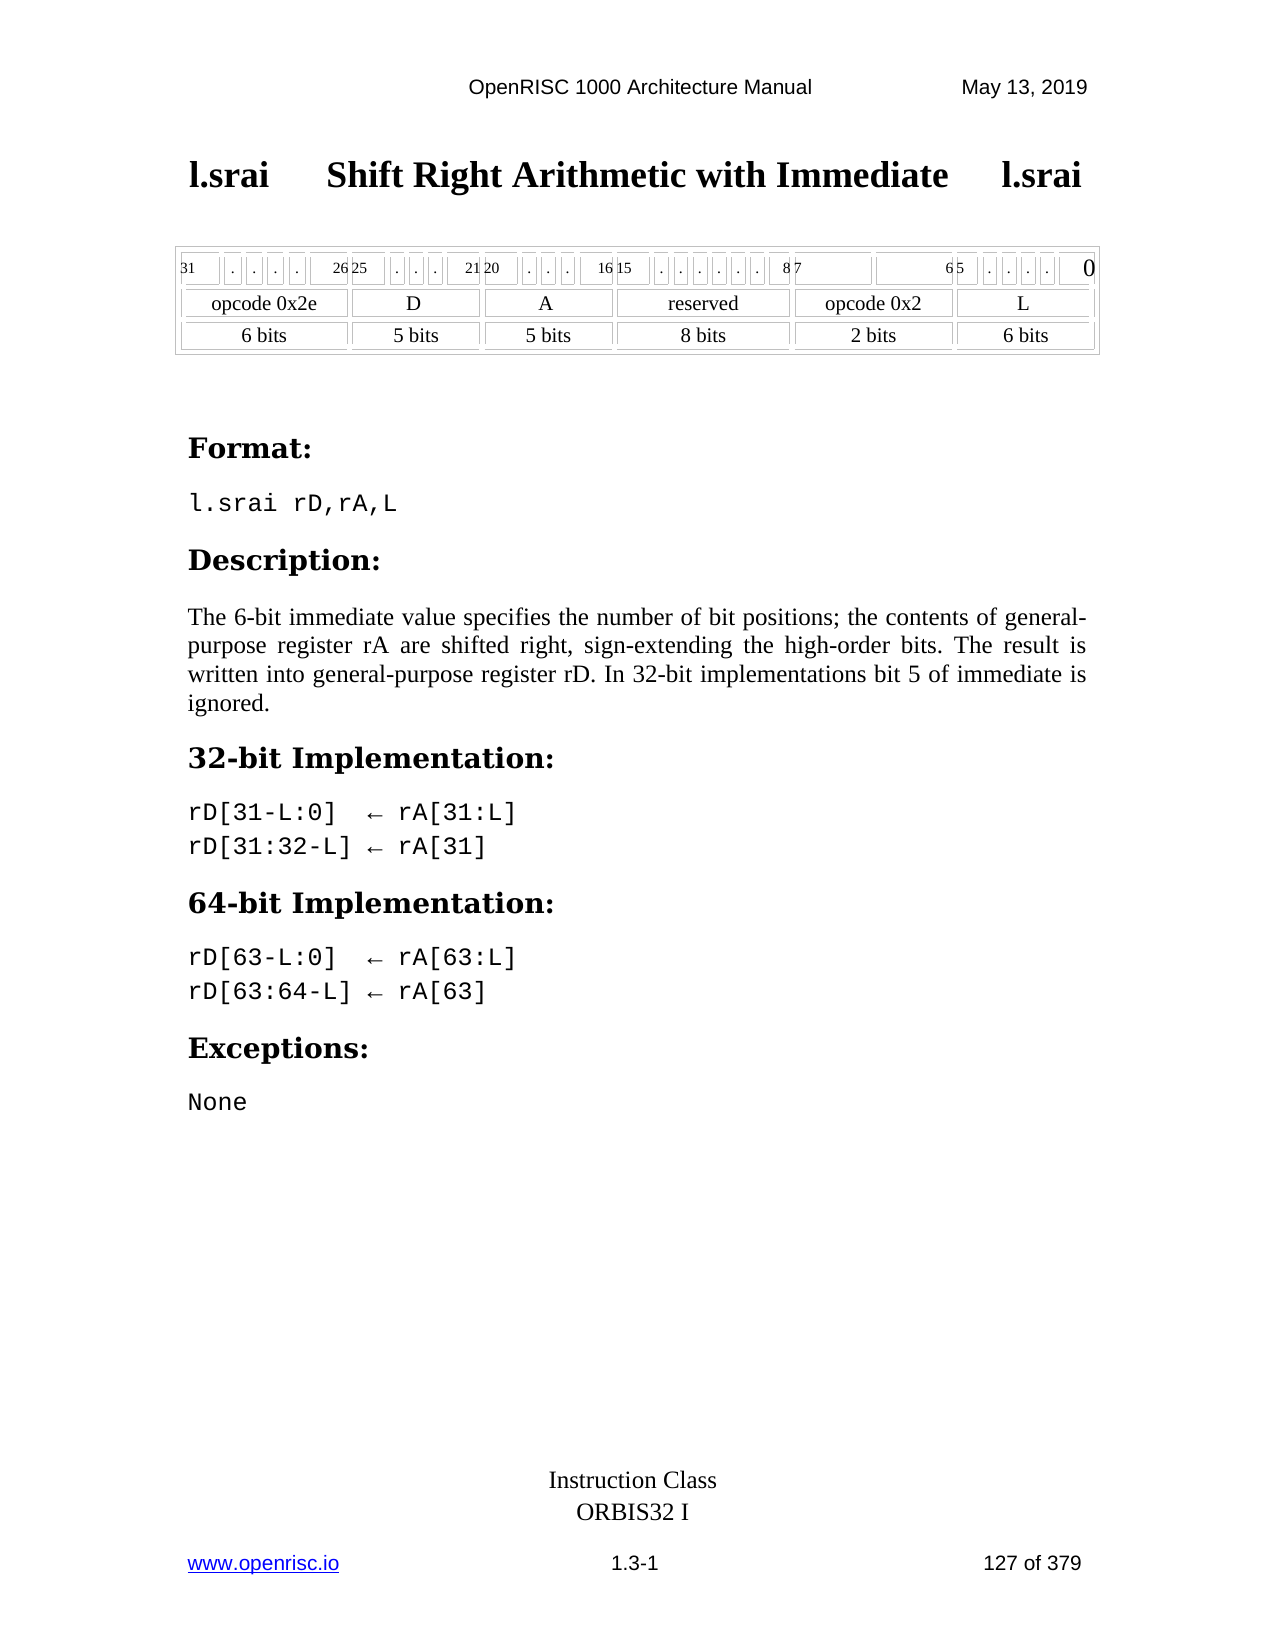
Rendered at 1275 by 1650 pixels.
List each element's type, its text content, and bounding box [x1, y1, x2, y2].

text Description: [187, 543, 1087, 577]
text rD[63-L:0] ← rA[63:L] rD[63:64-L] ← rA[63] [187, 945, 1087, 1007]
text The 6-bit immediate value specifies the number of bit positions; the contents of general-purpose register rA are shifted right, sign-extending the high-order bits. The result is written into general-purpose register rD. In 32-bit implementations bit 5 of immediate is ignored. [187, 602, 1087, 717]
text Format: [187, 432, 1087, 465]
text 32-bit Implementation: [187, 742, 1087, 774]
text rD[31-L:0] ← rA[31:L] rD[31:32-L] ← rA[31] [187, 799, 1087, 862]
text None [187, 1090, 1087, 1118]
text Exceptions: [187, 1032, 1087, 1065]
text 64-bit Implementation: [187, 887, 1087, 920]
text l.srai rD,rA,L [187, 490, 1087, 518]
